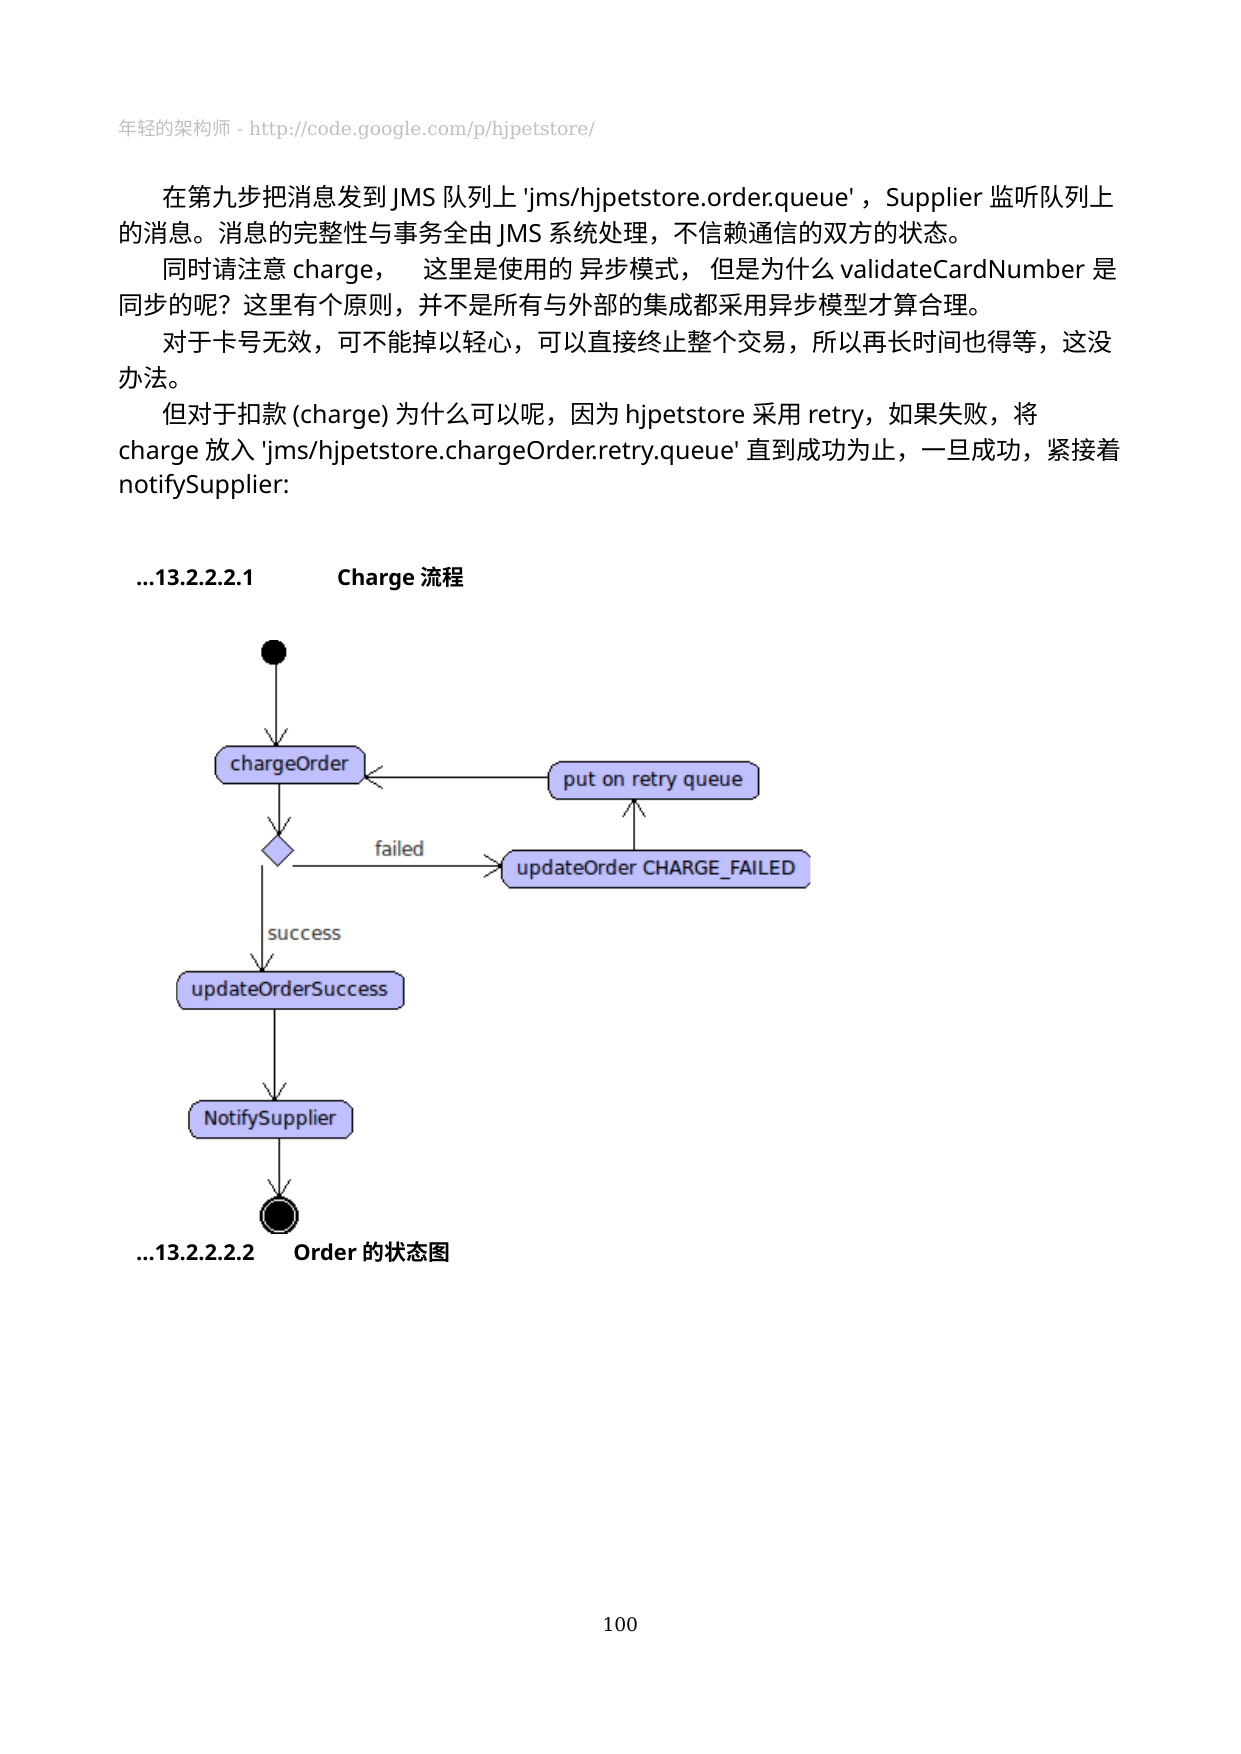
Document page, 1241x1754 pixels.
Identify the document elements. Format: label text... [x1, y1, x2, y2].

subtitle Order 的状态图 [136, 1010, 1122, 1267]
text 同时请注意 charge， 这里是使用的 异步模式， 但是为什么 validateCardNumber 是同步的呢？这里有个原则，并不是所有与外部的集成都采用异步模型才算合理。 [118, 249, 1122, 322]
text 在第九步把消息发到 JMS 队列上 'jms/hjpetstore.order.queue' ，Supplier 监听队列上的消息。消息的完整性与事务全由 JMS 系统处理，不信赖通信的双方的状态。 [118, 177, 1122, 249]
picture [176, 640, 811, 1234]
text 但对于扣款 (charge) 为什么可以呢，因为hjpetstore 采用 retry，如果失败，将 charge 放入 'jms/hjpetstore.chargeOrder.retry.queue' 直到成功为止，一旦成功，紧接着 notifySupplier: [118, 394, 1122, 501]
text 对于卡号无效，可不能掉以轻心，可以直接终止整个交易，所以再长时间也得等，这没办法。 [118, 322, 1122, 394]
subtitle Charge 流程 [136, 560, 1122, 592]
